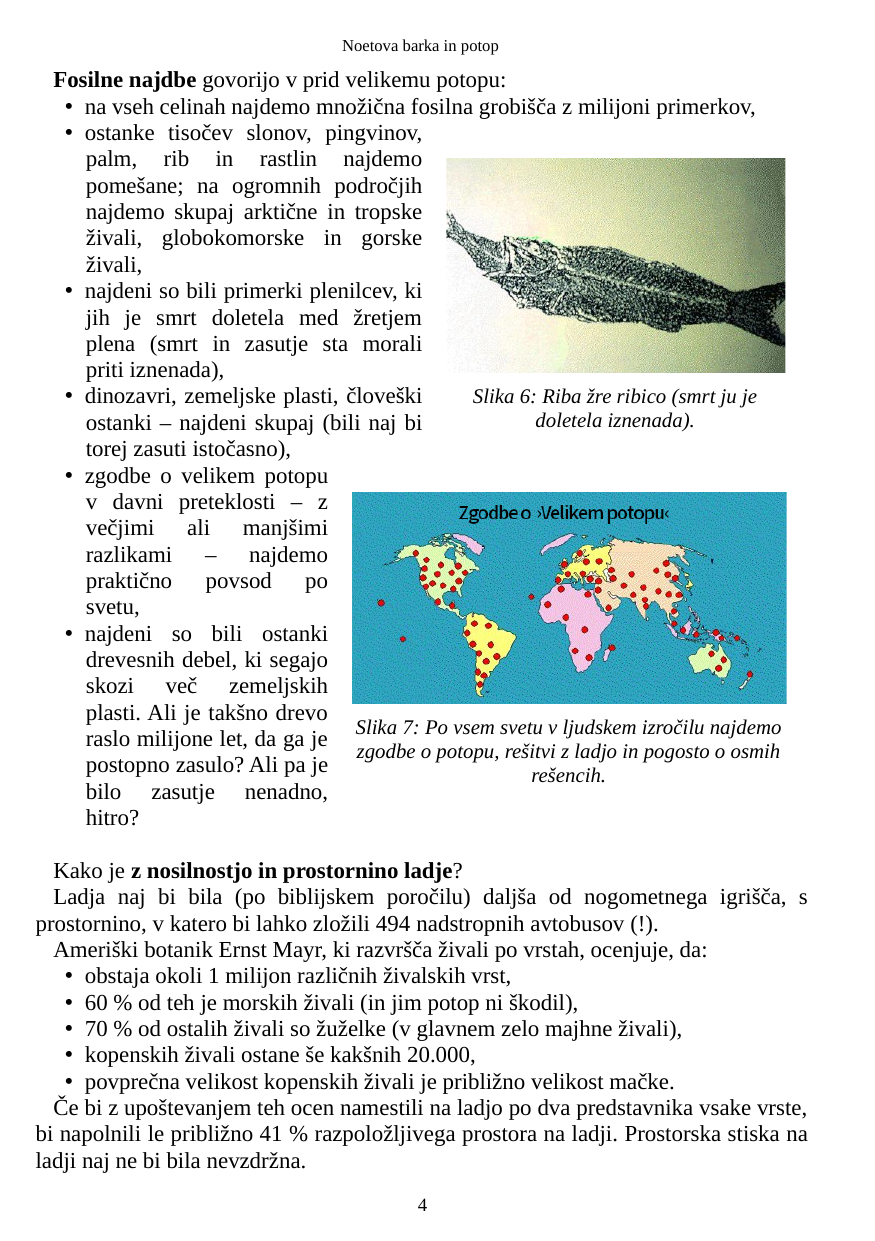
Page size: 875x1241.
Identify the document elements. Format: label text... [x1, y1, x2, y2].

list [785, 277, 809, 383]
list ostanke tisočev slonov, pingvinov, palm, rib in rastlin najdemo pomešane; na ogromnih področjih najdemo skupaj arktične in tropske živali, globokomorske in gorske živali, [65, 119, 809, 277]
picture [352, 492, 787, 704]
list na vseh celinah najdemo množična fosilna grobišča z milijoni primerkov, [65, 93, 809, 119]
text Če bi z upoštevanjem teh ocen namestili na ladjo po dva predstavnika vsake vrste, bi napolnili le približno 41 % razpoložljivega prostora na ladji. Prostorska stiska na ladji naj ne bi bila nevzdržna. [35, 1094, 809, 1173]
list 60 % od teh je morskih živali (in jim potop ni škodil), [65, 989, 809, 1015]
list kopenskih živali ostane še kakšnih 20.000, [65, 1041, 809, 1068]
list dinozavri, zemeljske plasti, človeški ostanki – najdeni skupaj (bili naj bi torej zasuti istočasno), [65, 383, 809, 462]
text Fosilne najdbe govorijo v prid velikemu potopu: [35, 66, 809, 93]
list zgodbe o velikem potopu v davni preteklosti – z večjimi ali manjšimi razlikami – najdemo praktično povsod po svetu, [65, 462, 809, 620]
list 70 % od ostalih živali so žuželke (v glavnem zelo majhne živali), [65, 1015, 809, 1041]
list Slika 7: Po vsem svetu v ljudskem izročilu najdemo zgodbe o potopu, rešitvi z ladjo in pogosto o osmih rešencih. [352, 704, 787, 787]
list Slika 6: Riba žre ribico (smrt ju je doletela iznenada). [446, 373, 785, 432]
list najdeni so bili primerki plenilcev, ki jih je smrt doletela med žretjem plena (smrt in zasutje sta morali priti iznenada), [65, 277, 446, 383]
text Kako je z nosilnostjo in prostornino ladje? [35, 857, 809, 883]
list povprečna velikost kopenskih živali je približno velikost mačke. [65, 1068, 809, 1094]
list obstaja okoli 1 milijon različnih živalskih vrst, [65, 962, 809, 989]
text Ladja naj bi bila (po biblijskem poročilu) daljša od nogometnega igrišča, s prostornino, v katero bi lahko zložili 494 nadstropnih avtobusov (!). [35, 883, 809, 936]
list najdeni so bili ostanki drevesnih debel, ki segajo skozi več zemeljskih plasti. Ali je takšno drevo raslo milijone let, da ga je postopno zasulo? Ali pa je bilo zasutje nenadno, hitro? [65, 620, 809, 831]
text Ameriški botanik Ernst Mayr, ki razvršča živali po vrstah, ocenjuje, da: [35, 936, 809, 962]
picture [446, 158, 786, 373]
